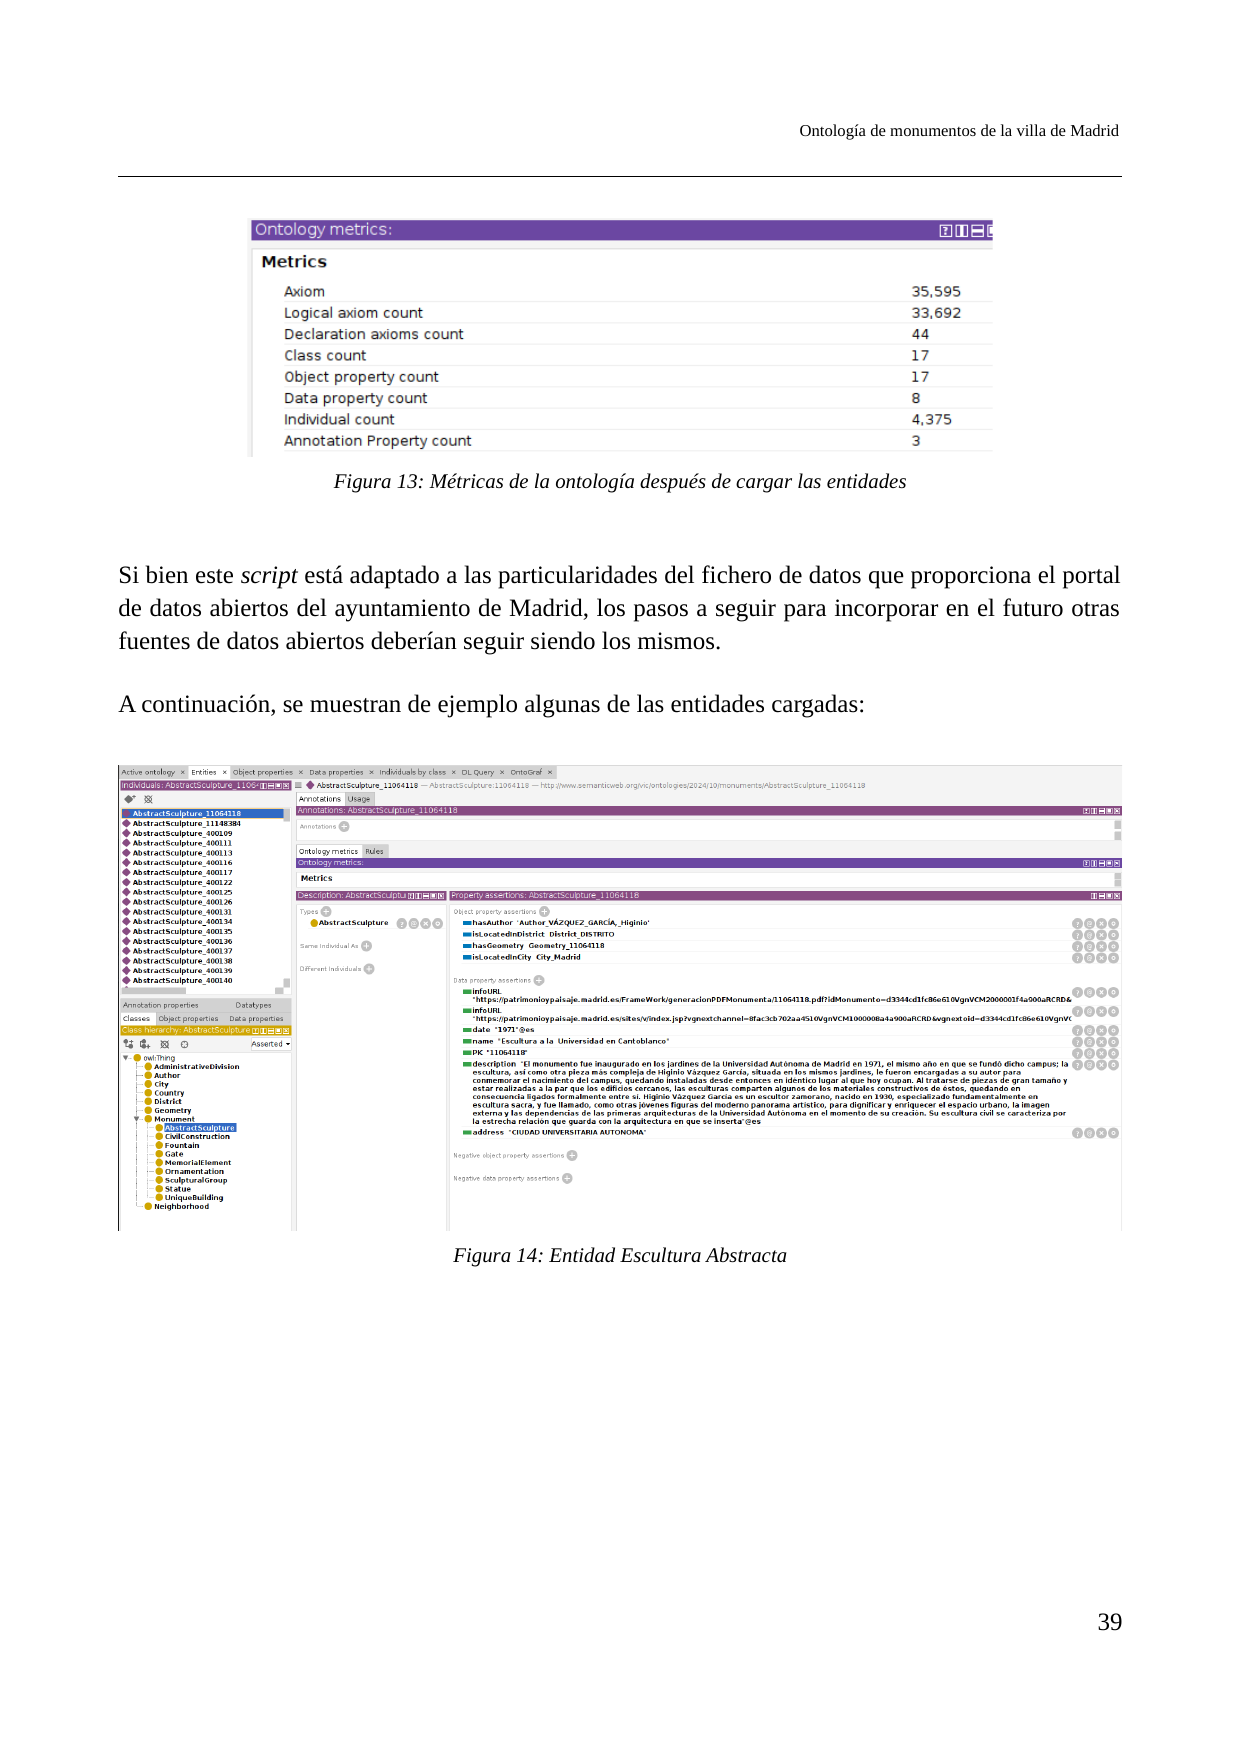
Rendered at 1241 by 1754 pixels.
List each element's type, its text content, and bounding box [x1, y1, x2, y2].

text Figura 14: Entidad Escultura Abstracta [118, 1231, 1122, 1267]
text Si bien este script está adaptado a las particularidades del fichero de datos que proporciona el portal de datos abiertos del ayuntamiento de Madrid, los pasos a seguir para incorporar en el futuro otras fuentes de datos abiertos deberían seguir siendo los mismos. [118, 560, 1122, 655]
picture [247, 218, 993, 457]
text A continuación, se muestran de ejemplo algunas de las entidades cargadas: [118, 689, 1122, 718]
picture [118, 765, 1123, 1231]
text Figura 13: Métricas de la ontología después de cargar las entidades [247, 457, 993, 493]
